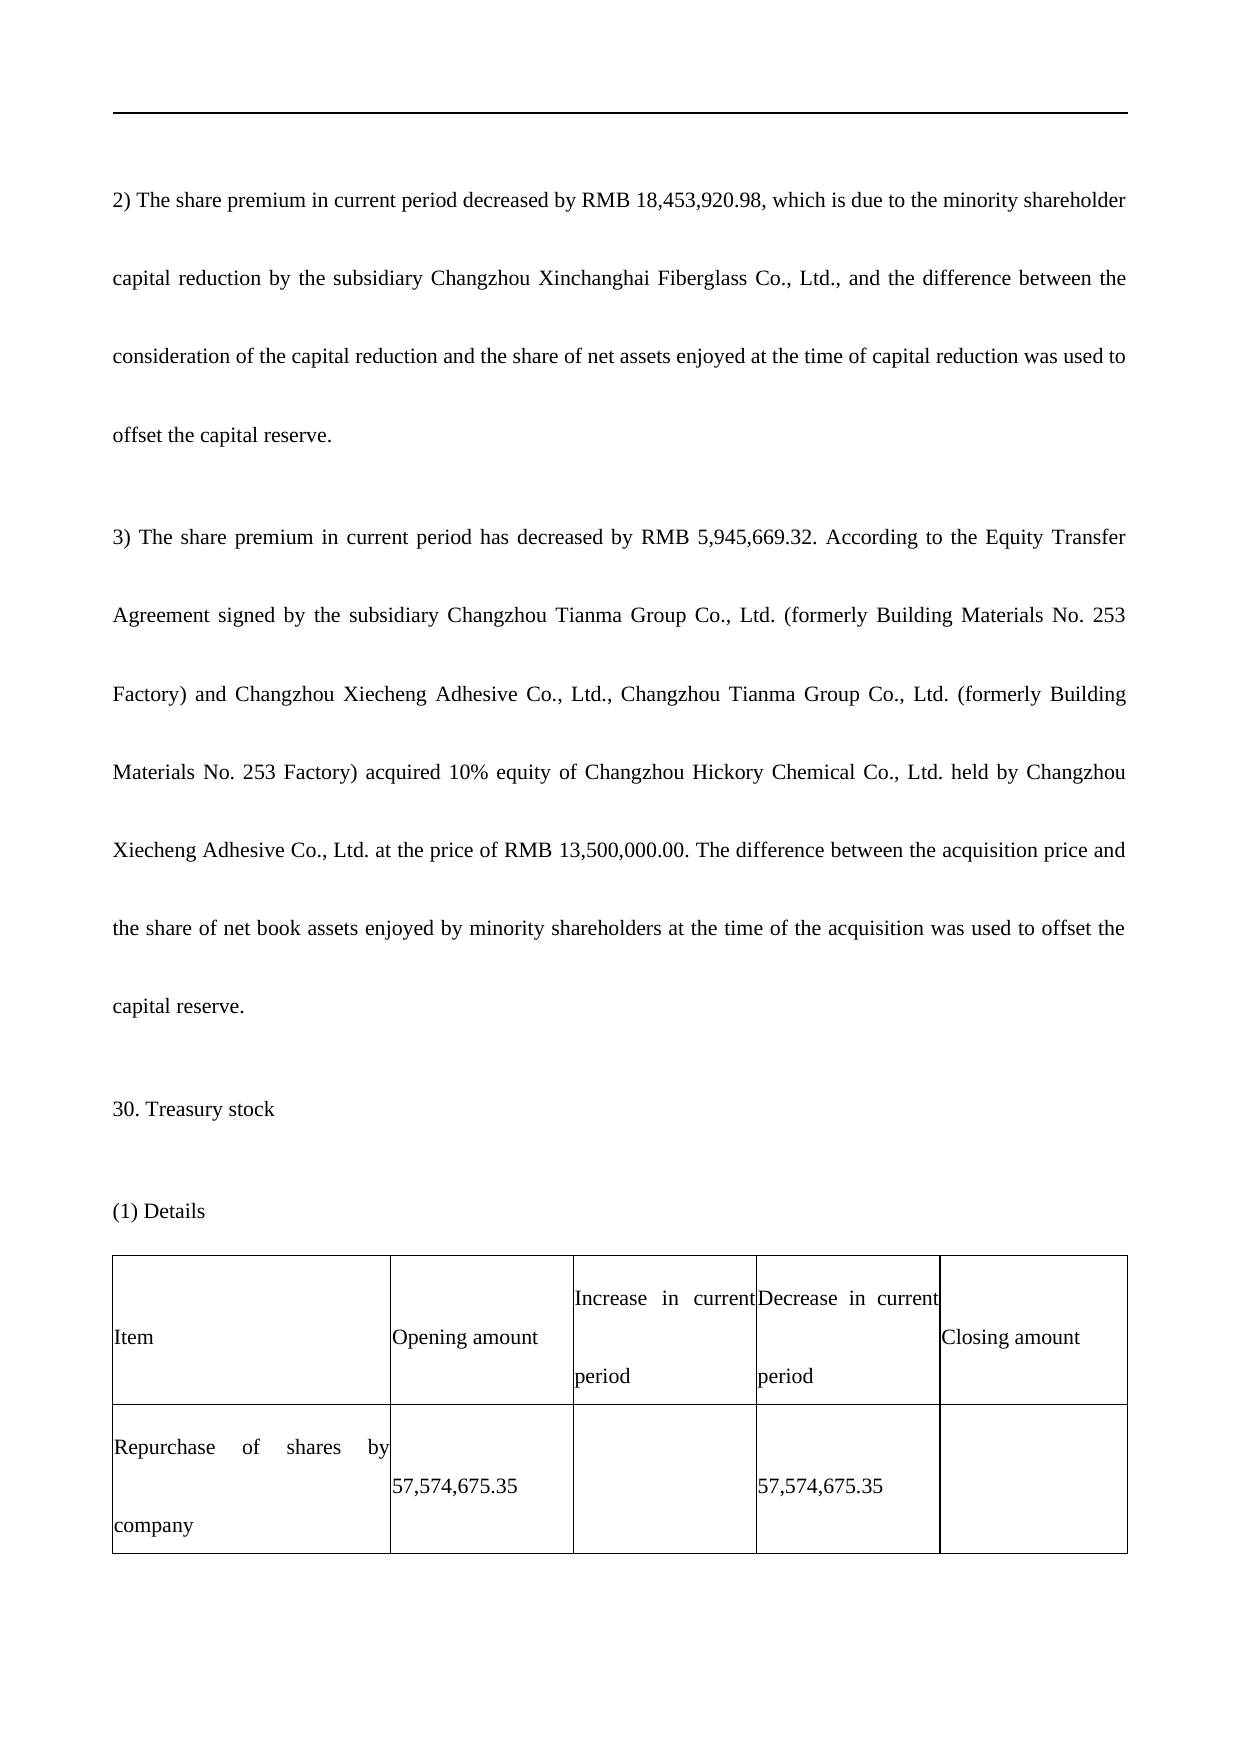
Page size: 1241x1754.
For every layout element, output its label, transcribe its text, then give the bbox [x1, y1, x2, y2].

table_header Item [113, 1256, 390, 1404]
table_cell 57,574,675.35 [757, 1405, 939, 1553]
table_header Opening amount [391, 1256, 573, 1404]
table_cell 57,574,675.35 [391, 1405, 573, 1553]
table_header Increase in current period [574, 1256, 756, 1404]
table_cell [941, 1405, 1127, 1553]
text 3) The share premium in current period has decreased by RMB 5,945,669.32. According to the Equity Transfer Agreement signed by the subsidiary Changzhou Tianma Group Co., Ltd. (formerly Building Materials No. 253 Factory) and Changzhou Xiecheng Adhesive Co., Ltd., Changzhou Tianma Group Co., Ltd. (formerly Building Materials No. 253 Factory) acquired 10% equity of Changzhou Hickory Chemical Co., Ltd. held by Changzhou Xiecheng Adhesive Co., Ltd. at the price of RMB 13,500,000.00. The difference between the acquisition price and the share of net book assets enjoyed by minority shareholders at the time of the acquisition was used to offset the capital reserve. [112, 495, 1128, 1027]
text 30. Treasury stock [112, 1067, 1128, 1129]
table_cell Repurchase of shares by company [113, 1405, 390, 1553]
table_header Decrease in current period [757, 1256, 939, 1404]
table_header Closing amount [941, 1256, 1127, 1404]
text 2) The share premium in current period decreased by RMB 18,453,920.98, which is due to the minority shareholder capital reduction by the subsidiary Changzhou Xinchanghai Fiberglass Co., Ltd., and the difference between the consideration of the capital reduction and the share of net assets enjoyed at the time of capital reduction was used to offset the capital reserve. [112, 158, 1128, 455]
table_cell [574, 1405, 756, 1553]
text (1) Details [112, 1169, 1128, 1232]
